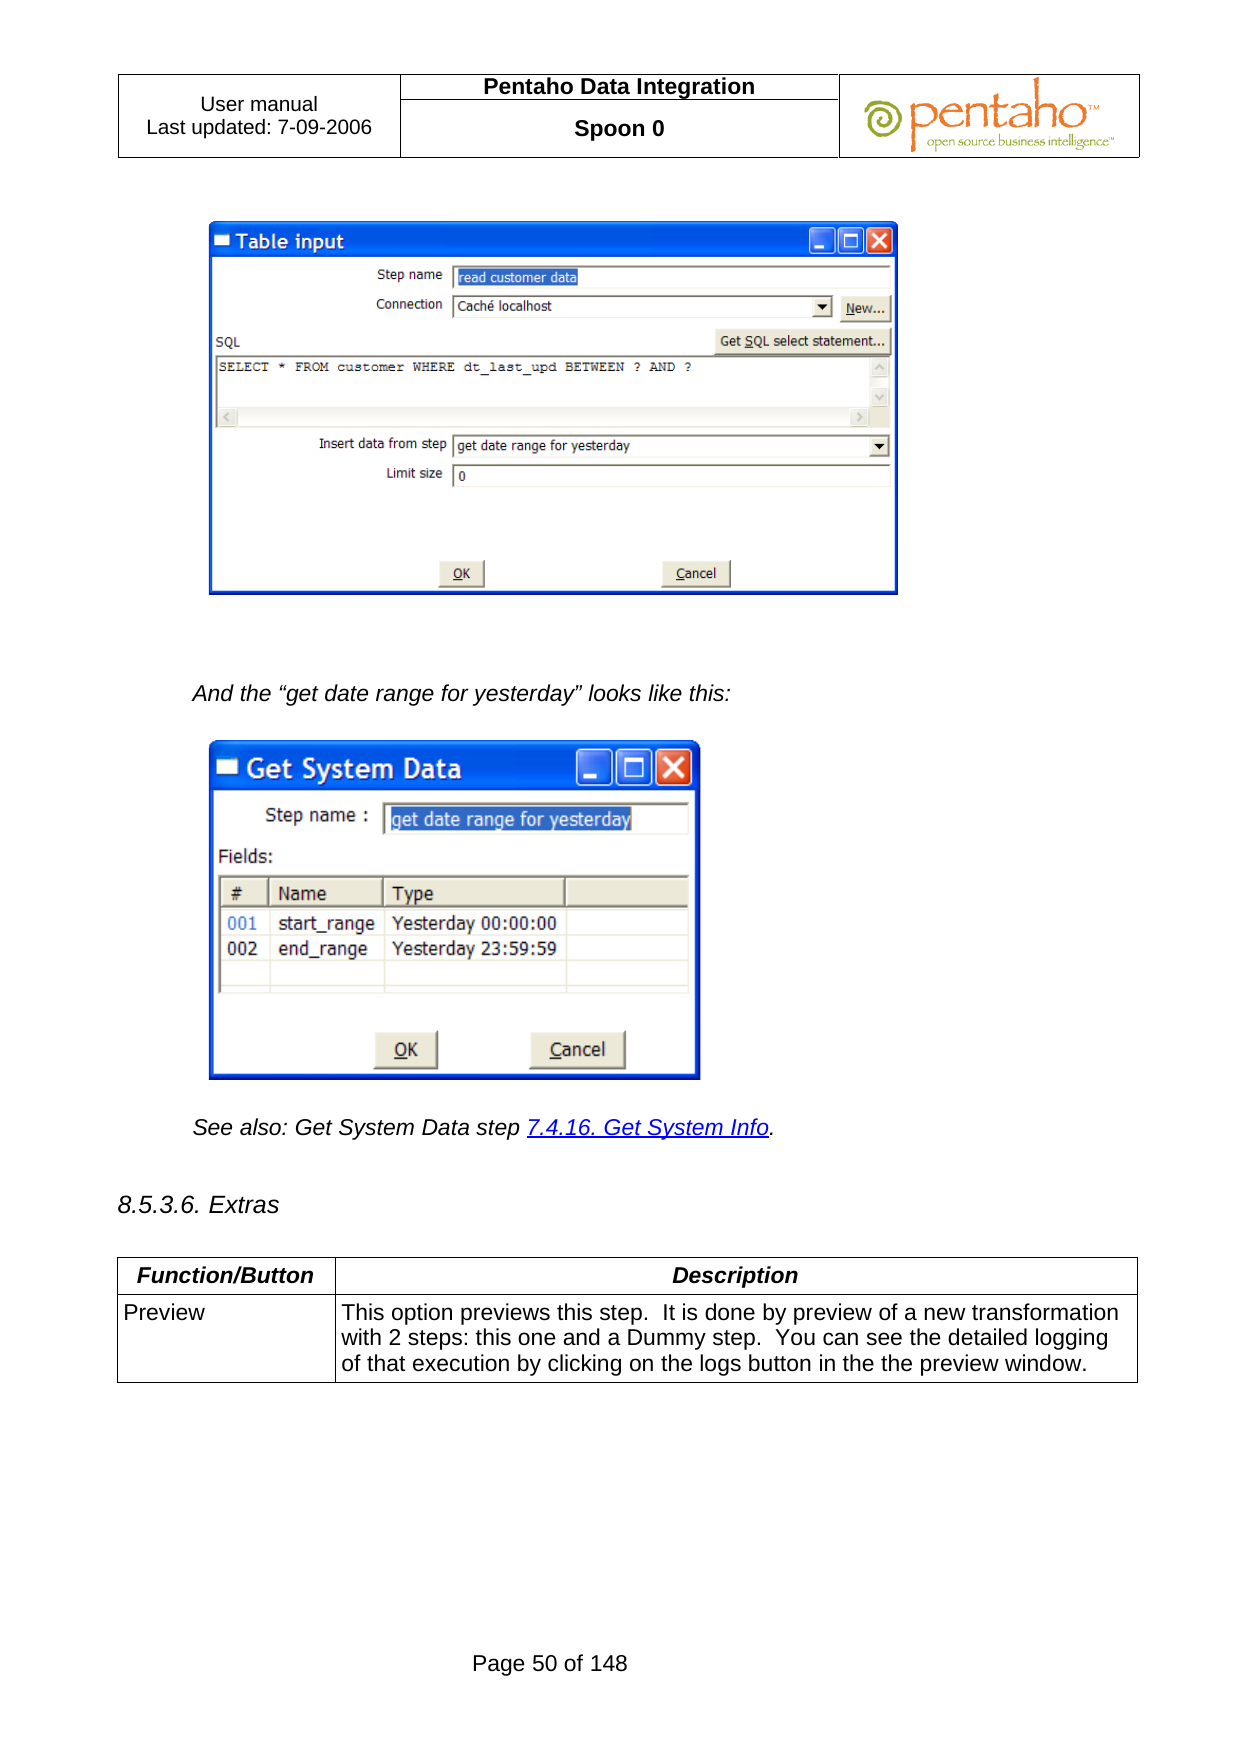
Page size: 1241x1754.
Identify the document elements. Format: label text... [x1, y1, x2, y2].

subtitle Extras [117, 1191, 1137, 1218]
picture [208, 221, 898, 595]
table_header Description [336, 1258, 1137, 1294]
picture [208, 740, 701, 1080]
text And the “get date range for yesterday” looks like this: [117, 680, 1137, 706]
table_header Function/Button [118, 1258, 335, 1294]
table_cell This option previews this step. It is done by preview of a new transformation with 2 steps: this one and a Dummy step. You can see the detailed logging of that execution by clicking on the logs button in the the preview window. [336, 1295, 1137, 1382]
text See also: Get System Data step 7.4.16. Get System Info. [117, 1114, 1137, 1140]
table_cell Preview [118, 1295, 335, 1382]
